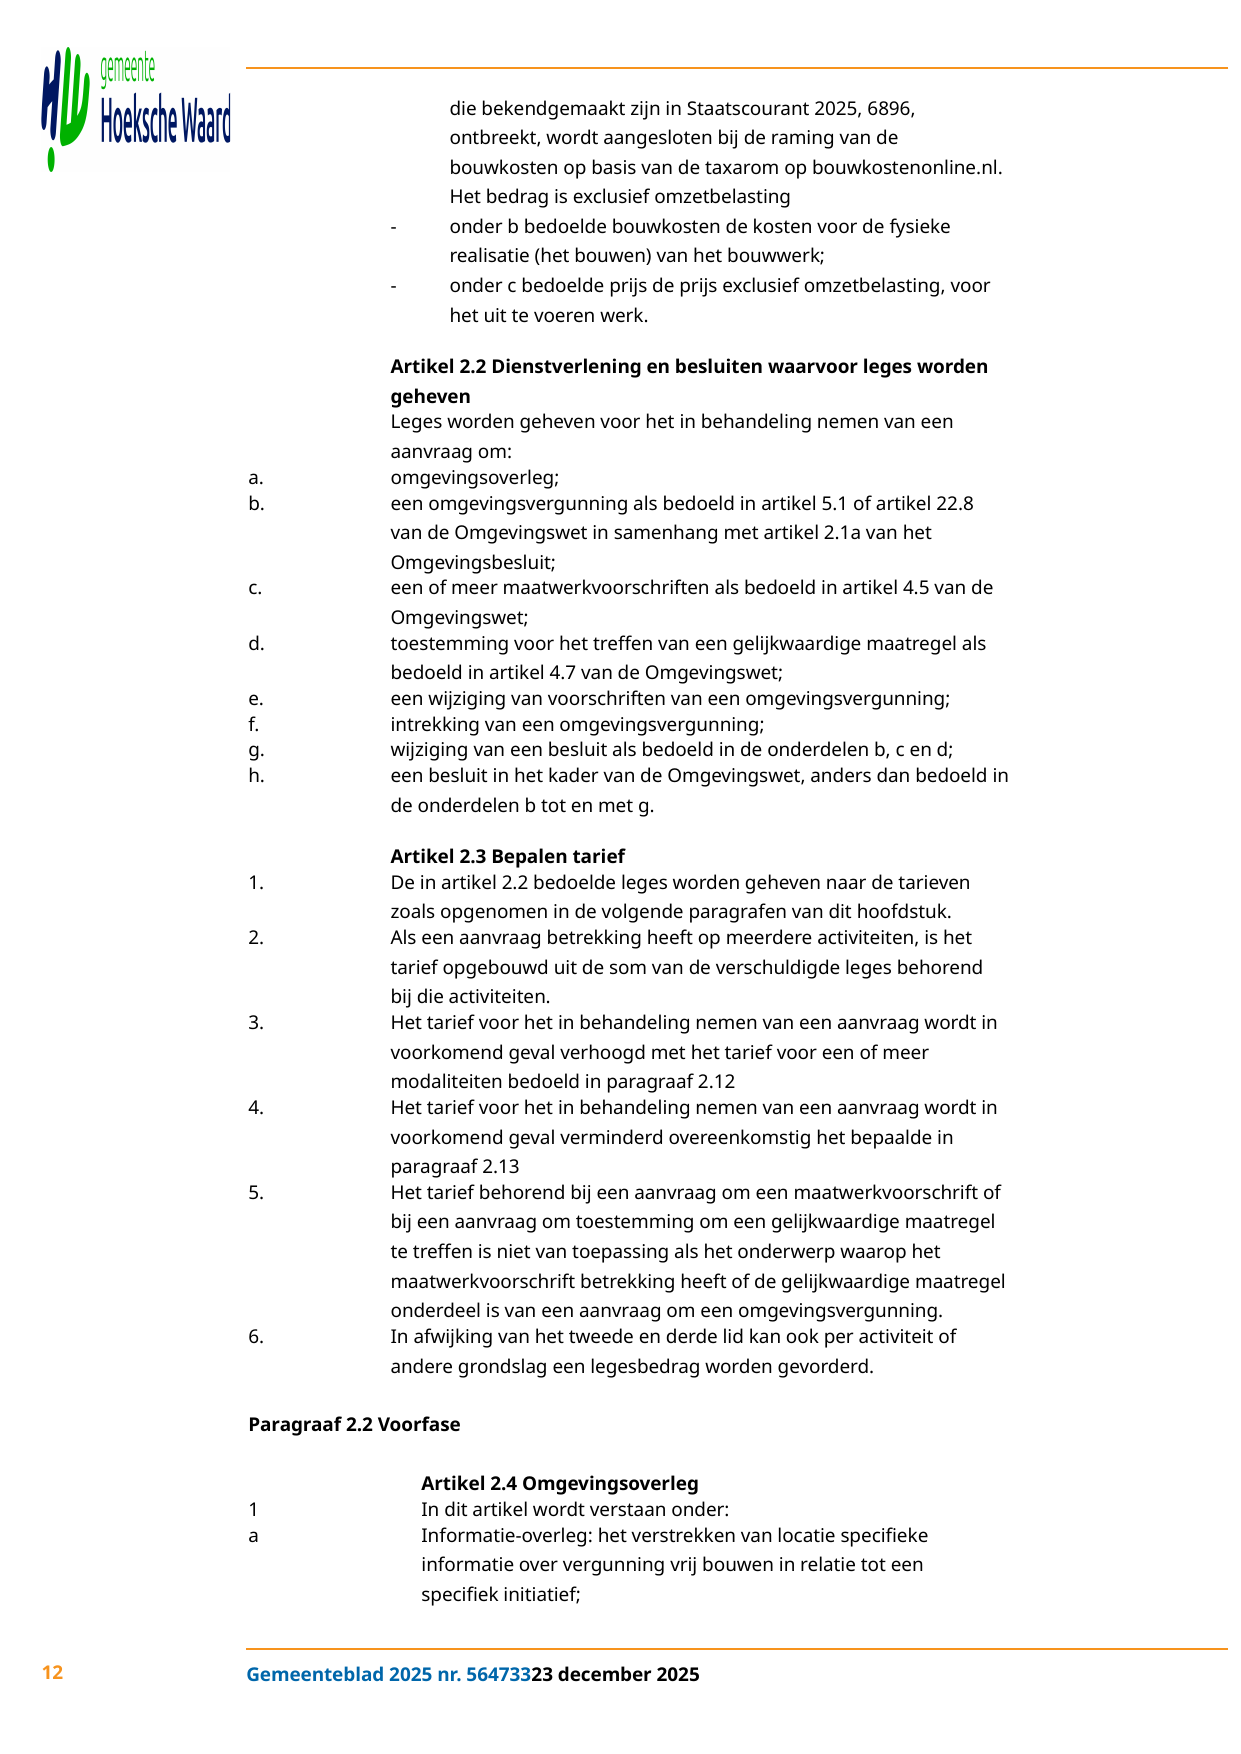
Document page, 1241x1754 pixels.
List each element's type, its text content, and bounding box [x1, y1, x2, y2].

table_cell [390, 328, 1009, 353]
table_cell omgevingsoverleg; [390, 464, 1009, 490]
table_cell [979, 1522, 1152, 1607]
table_cell Het tarief voor het in behandeling nemen van een aanvraag wordt in voorkomend geval verminderd overeenkomstig het bepaalde in paragraaf 2.13 [390, 1094, 1009, 1179]
table_cell [1009, 409, 1152, 464]
table_cell [248, 328, 390, 353]
table_cell een omgevingsvergunning als bedoeld in artikel 5.1 of artikel 22.8 van de Omgevingswet in samenhang met artikel 2.1a van het Omgevingsbesluit; [390, 490, 1009, 574]
table_cell [1009, 869, 1152, 924]
table_cell [1009, 737, 1152, 762]
text Paragraaf 2.2 Voorfase [248, 1411, 1152, 1437]
table_header [248, 1471, 421, 1496]
table_cell [1009, 1009, 1152, 1094]
table_cell [1009, 763, 1152, 818]
table_cell Artikel 2.2 Dienstverlening en besluiten waarvoor leges worden geheven [390, 353, 1009, 409]
table_cell [1009, 711, 1152, 737]
table_cell Het tarief behorend bij een aanvraag om een maatwerkvoorschrift of bij een aanvraag om toestemming om een gelijkwaardige maatregel te treffen is niet van toepassing als het onderwerp waarop het maatwerkvoorschrift betrekking heeft of de gelijkwaardige maatregel onderdeel is van een aanvraag om een omgevingsvergunning. [390, 1179, 1009, 1323]
table_cell [1009, 818, 1152, 843]
table_cell [1009, 353, 1152, 409]
table_cell 6. [248, 1323, 390, 1378]
table_cell Artikel 2.3 Bepalen tarief [390, 844, 1009, 869]
table_cell g. [248, 737, 390, 762]
table_cell Het tarief voor het in behandeling nemen van een aanvraag wordt in voorkomend geval verhoogd met het tarief voor een of meer modaliteiten bedoeld in paragraaf 2.12 [390, 1009, 1009, 1094]
table_cell [1009, 1094, 1152, 1179]
table_cell [248, 818, 390, 843]
table_cell wijziging van een besluit als bedoeld in de onderdelen b, c en d; [390, 737, 1009, 762]
table_cell Informatie-overleg: het verstrekken van locatie specifieke informatie over vergunning vrij bouwen in relatie tot een specifiek initiatief; [421, 1522, 978, 1607]
table_header [979, 1471, 1152, 1496]
table_cell [248, 353, 390, 409]
table_cell [1009, 844, 1152, 869]
table_cell In afwijking van het tweede en derde lid kan ook per activiteit of andere grondslag een legesbedrag worden gevorderd. [390, 1323, 1009, 1378]
table_cell a. [248, 464, 390, 490]
table_cell h. [248, 763, 390, 818]
table_cell c. [248, 575, 390, 630]
table_cell [248, 409, 390, 464]
table_cell een wijziging van voorschriften van een omgevingsvergunning; [390, 685, 1009, 711]
table_cell die bekendgemaakt zijn in Staatscourant 2025, 6896, ontbreekt, wordt aangesloten bij de raming van de bouwkosten op basis van de taxarom op bouwkostenonline.nl. Het bedrag is exclusief omzetbelasting onder b bedoelde bouwkosten de kosten voor de fysieke realisatie (het bouwen) van het bouwwerk; onder c bedoelde prijs de prijs exclusief omzetbelasting, voor het uit te voeren werk. [390, 95, 1009, 328]
table_cell [390, 818, 1009, 843]
table_cell [1009, 685, 1152, 711]
table_cell [1009, 1323, 1152, 1378]
table_cell In dit artikel wordt verstaan onder: [421, 1496, 978, 1522]
table_cell [1009, 490, 1152, 574]
table_cell [979, 1496, 1152, 1522]
table_cell [1009, 328, 1152, 353]
table_cell [248, 95, 390, 328]
table_cell [1009, 575, 1152, 630]
table_cell 3. [248, 1009, 390, 1094]
table_cell [1009, 630, 1152, 685]
table_cell d. [248, 630, 390, 685]
table_cell Leges worden geheven voor het in behandeling nemen van een aanvraag om: [390, 409, 1009, 464]
table_cell a [248, 1522, 421, 1607]
table_cell [1009, 95, 1152, 328]
table_cell Als een aanvraag betrekking heeft op meerdere activiteiten, is het tarief opgebouwd uit de som van de verschuldigde leges behorend bij die activiteiten. [390, 925, 1009, 1009]
table_cell 5. [248, 1179, 390, 1323]
picture [41, 47, 231, 172]
table_cell [248, 844, 390, 869]
table_cell [1009, 1179, 1152, 1323]
table_cell 4. [248, 1094, 390, 1179]
table_cell [1009, 464, 1152, 490]
table_cell 2. [248, 925, 390, 1009]
table_cell b. [248, 490, 390, 574]
table_cell f. [248, 711, 390, 737]
table_cell [1009, 925, 1152, 1009]
table_header Artikel 2.4 Omgevingsoverleg [421, 1471, 978, 1496]
table_cell De in artikel 2.2 bedoelde leges worden geheven naar de tarieven zoals opgenomen in de volgende paragrafen van dit hoofdstuk. [390, 869, 1009, 924]
table_cell toestemming voor het treffen van een gelijkwaardige maatregel als bedoeld in artikel 4.7 van de Omgevingswet; [390, 630, 1009, 685]
table_cell een besluit in het kader van de Omgevingswet, anders dan bedoeld in de onderdelen b tot en met g. [390, 763, 1009, 818]
table_cell 1. [248, 869, 390, 924]
table_cell intrekking van een omgevingsvergunning; [390, 711, 1009, 737]
table_cell een of meer maatwerkvoorschriften als bedoeld in artikel 4.5 van de Omgevingswet; [390, 575, 1009, 630]
table_cell e. [248, 685, 390, 711]
table_cell 1 [248, 1496, 421, 1522]
